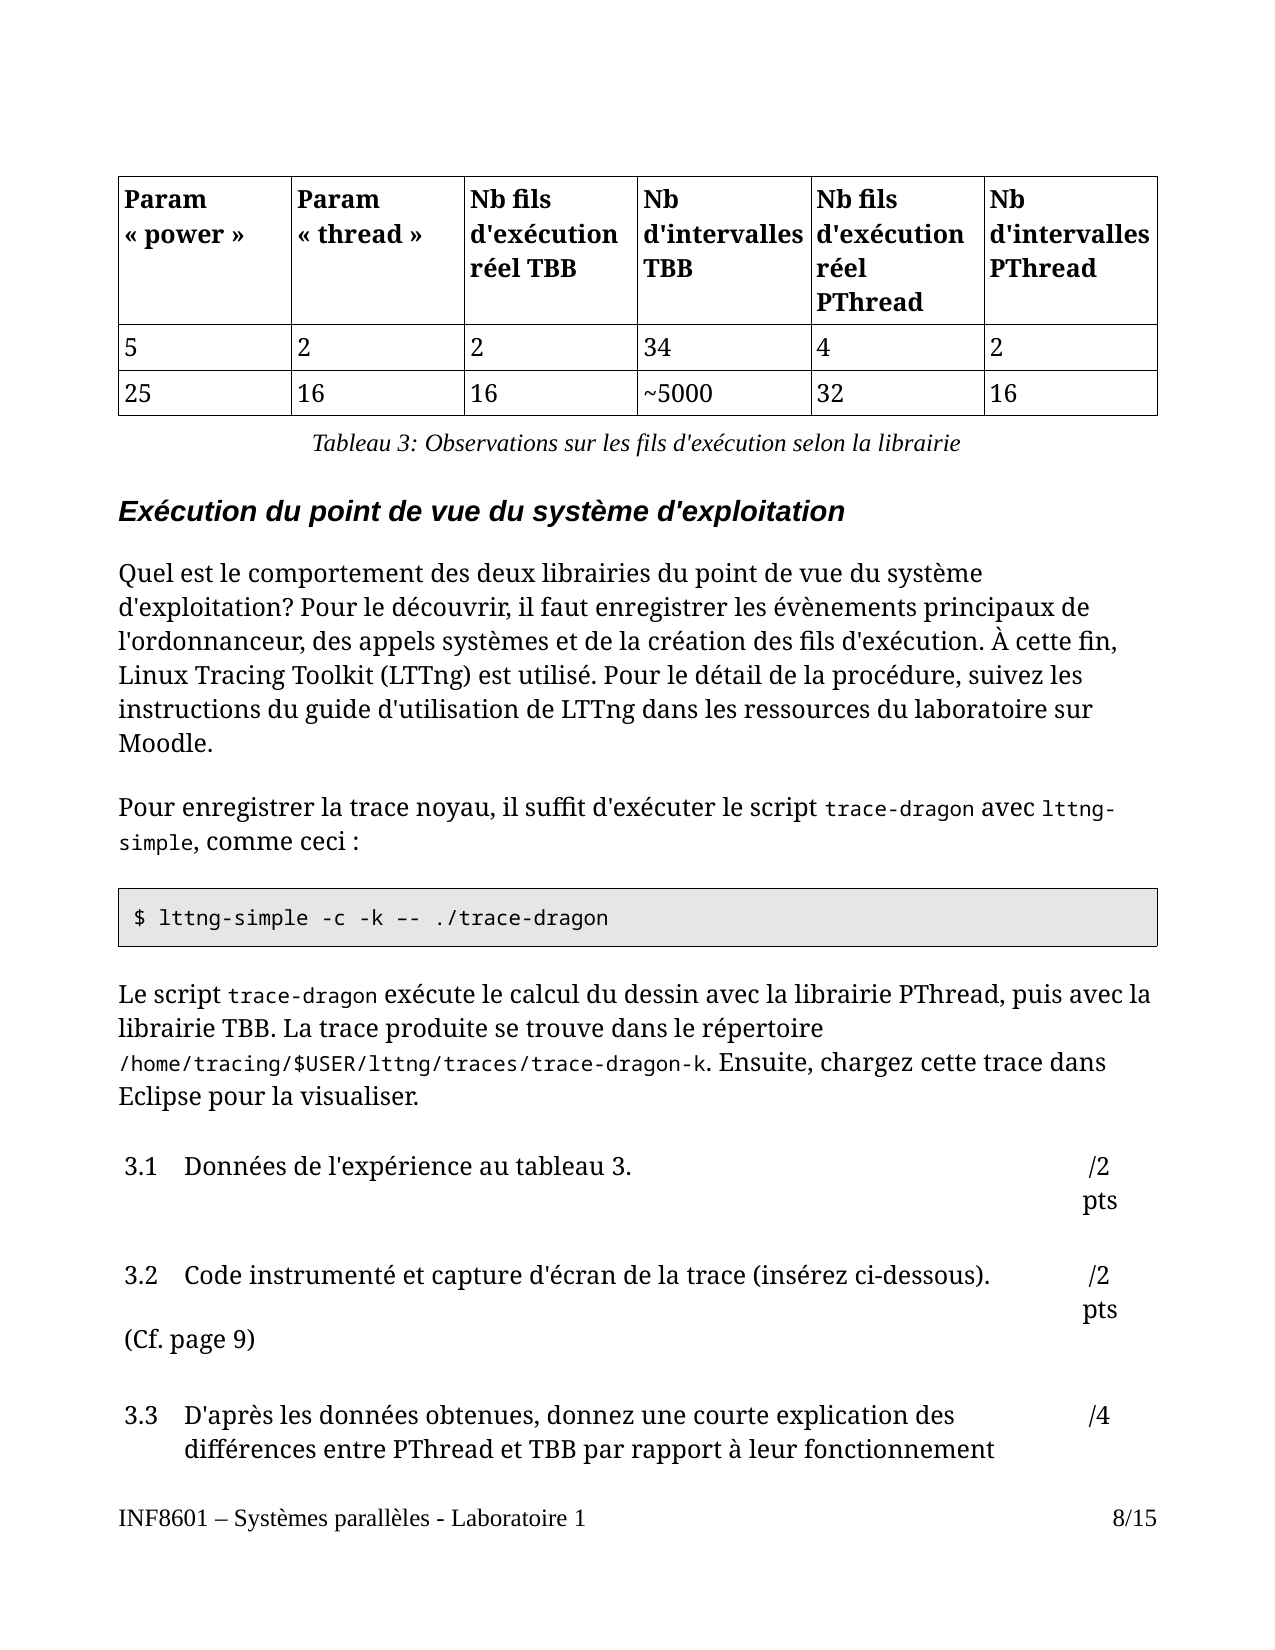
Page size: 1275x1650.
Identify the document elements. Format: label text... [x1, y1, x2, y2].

text Le script trace-dragon exécute le calcul du dessin avec la librairie PThread, puis avec la librairie TBB. La trace produite se trouve dans le répertoire /home/tracing/$USER/lttng/traces/trace-dragon-k. Ensuite, chargez cette trace dans Eclipse pour la visualiser. [118, 976, 1157, 1113]
table_cell 5 [119, 325, 291, 370]
subtitle Exécution du point de vue du système d'exploitation [118, 494, 1157, 528]
text Quel est le comportement des deux librairies du point de vue du système d'exploitation? Pour le découvrir, il faut enregistrer les évènements principaux de l'ordonnanceur, des appels systèmes et de la création des fils d'exécution. À cette fin, Linux Tracing Toolkit (LTTng) est utilisé. Pour le détail de la procédure, suivez les instructions du guide d'utilisation de LTTng dans les ressources du laboratoire sur Moodle. [118, 555, 1157, 760]
table_cell /2 pts [1077, 1237, 1157, 1377]
table_cell 2 [985, 325, 1157, 370]
table_cell 34 [638, 325, 811, 370]
table_cell 2 [292, 325, 464, 370]
table_cell 16 [465, 371, 637, 415]
table_cell D'après les données obtenues, donnez une courte explication des différences entre PThread et TBB par rapport à leur fonctionnement [118, 1377, 1007, 1471]
table_header Données de l'expérience au tableau 3. [118, 1128, 1007, 1237]
table_cell 25 [119, 371, 291, 415]
table_header Nb d'intervalles PThread [985, 177, 1157, 324]
table_cell 32 [812, 371, 984, 415]
table_header [1008, 1128, 1077, 1237]
table_cell Code instrumenté et capture d'écran de la trace (insérez ci-dessous). (Cf. page 9) [118, 1237, 1007, 1377]
table_header Nb fils d'exécution réel PThread [812, 177, 984, 324]
table_header Param « thread » [292, 177, 464, 324]
table_header /2 pts [1077, 1128, 1157, 1237]
text Pour enregistrer la trace noyau, il suffit d'exécuter le script trace-dragon avec lttng-simple, comme ceci : [118, 790, 1157, 858]
text $ lttng-simple -c -k –- ./trace-dragon [119, 889, 1157, 946]
table_cell 4 [812, 325, 984, 370]
table_cell [1008, 1377, 1077, 1471]
table_header Nb fils d'exécution réel TBB [465, 177, 637, 324]
table_cell 16 [292, 371, 464, 415]
table_cell ~5000 [638, 371, 811, 415]
table_cell [1008, 1237, 1077, 1377]
table_cell 2 [465, 325, 637, 370]
text Tableau 3: Observations sur les fils d'exécution selon la librairie [118, 428, 1157, 457]
table_header Nb d'intervalles TBB [638, 177, 811, 324]
table_header Param « power » [119, 177, 291, 324]
table_cell 16 [985, 371, 1157, 415]
table_cell /4 [1077, 1377, 1157, 1471]
